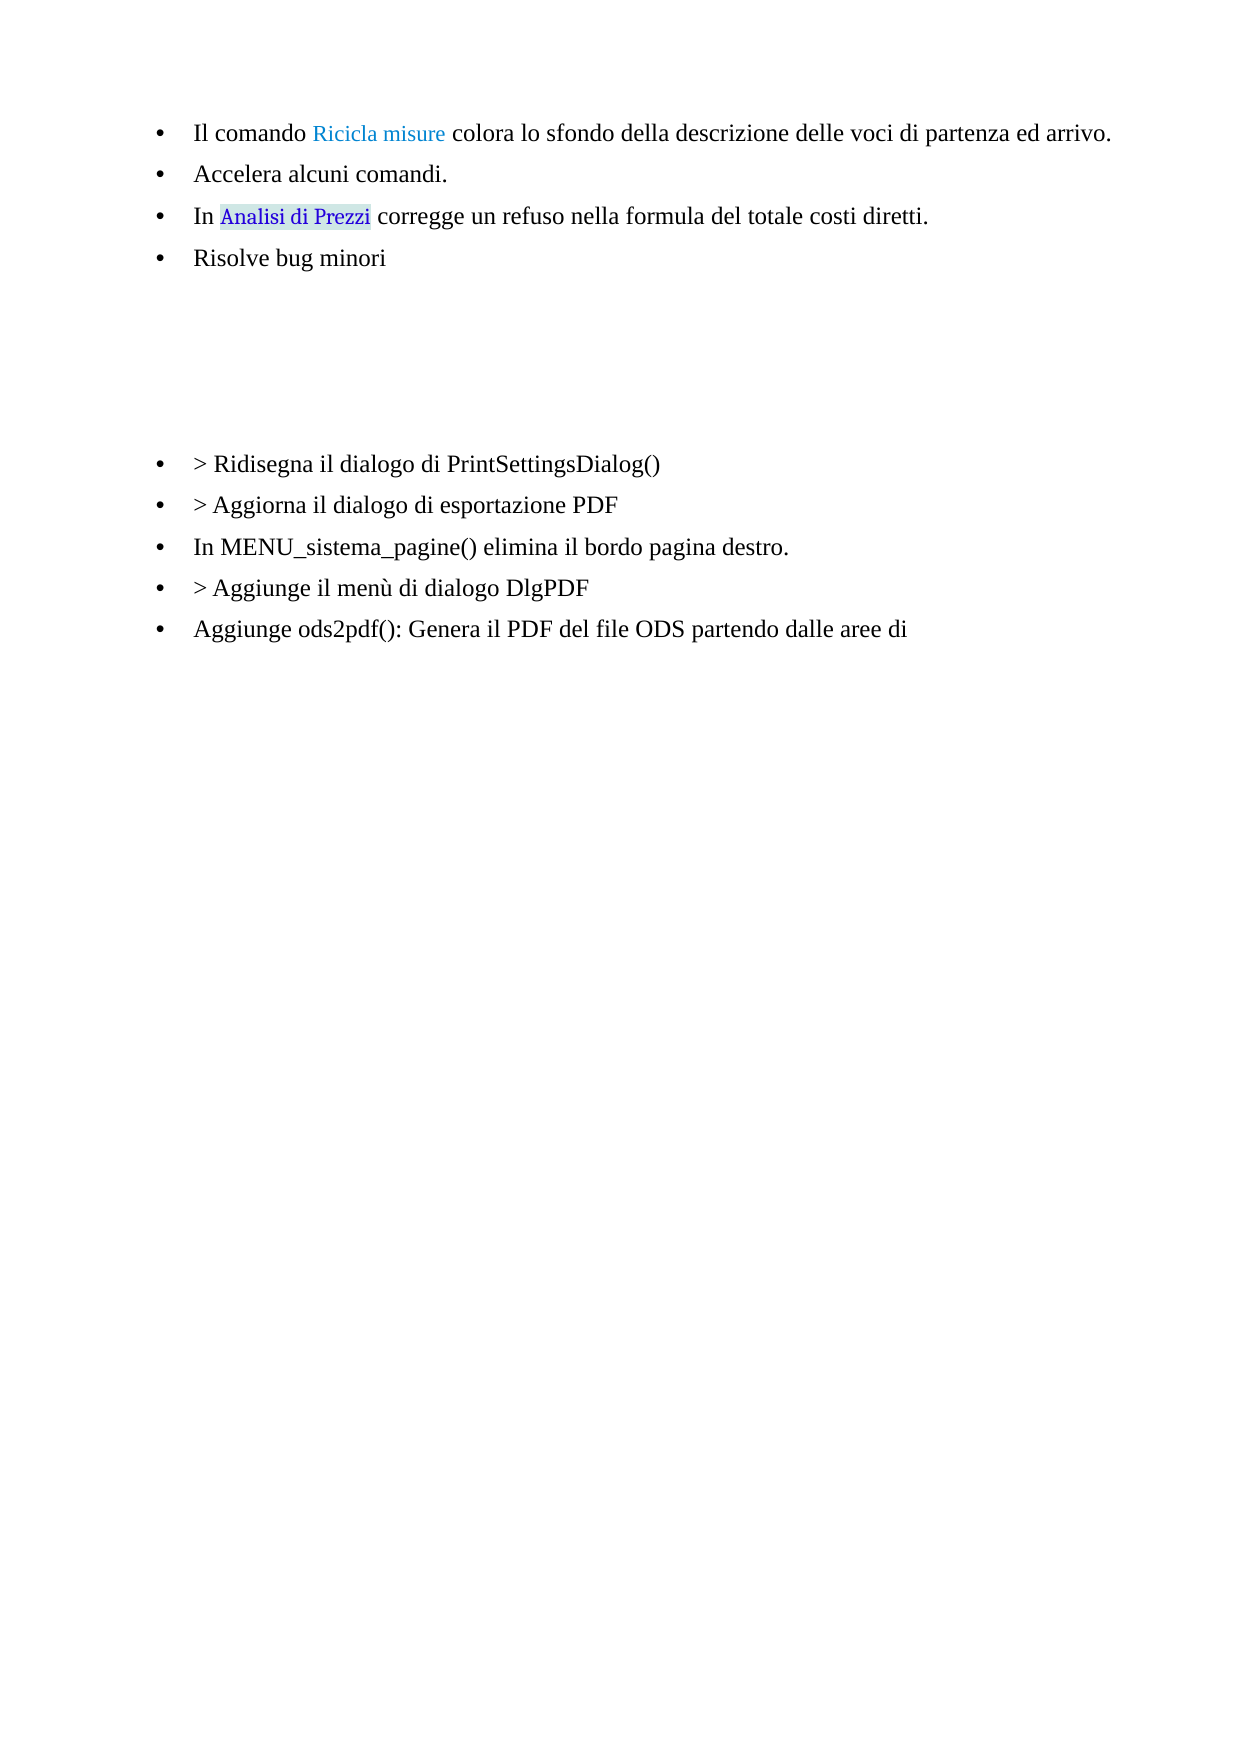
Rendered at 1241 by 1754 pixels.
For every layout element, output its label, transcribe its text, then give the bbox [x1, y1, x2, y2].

list In Analisi di Prezzi corregge un refuso nella formula del totale costi diretti. [156, 201, 1122, 230]
list > Aggiunge il menù di dialogo DlgPDF [156, 573, 1122, 602]
list > Aggiorna il dialogo di esportazione PDF [156, 490, 1122, 519]
list Risolve bug minori [156, 242, 1122, 271]
list Il comando Ricicla misure colora lo sfondo della descrizione delle voci di partenza ed arrivo. [156, 118, 1122, 147]
list Aggiunge ods2pdf(): Genera il PDF del file ODS partendo dalle aree di [156, 614, 1122, 643]
list Accelera alcuni comandi. [156, 159, 1122, 188]
list > Ridisegna il dialogo di PrintSettingsDialog() [156, 449, 1122, 478]
list In MENU_sistema_pagine() elimina il bordo pagina destro. [156, 532, 1122, 560]
